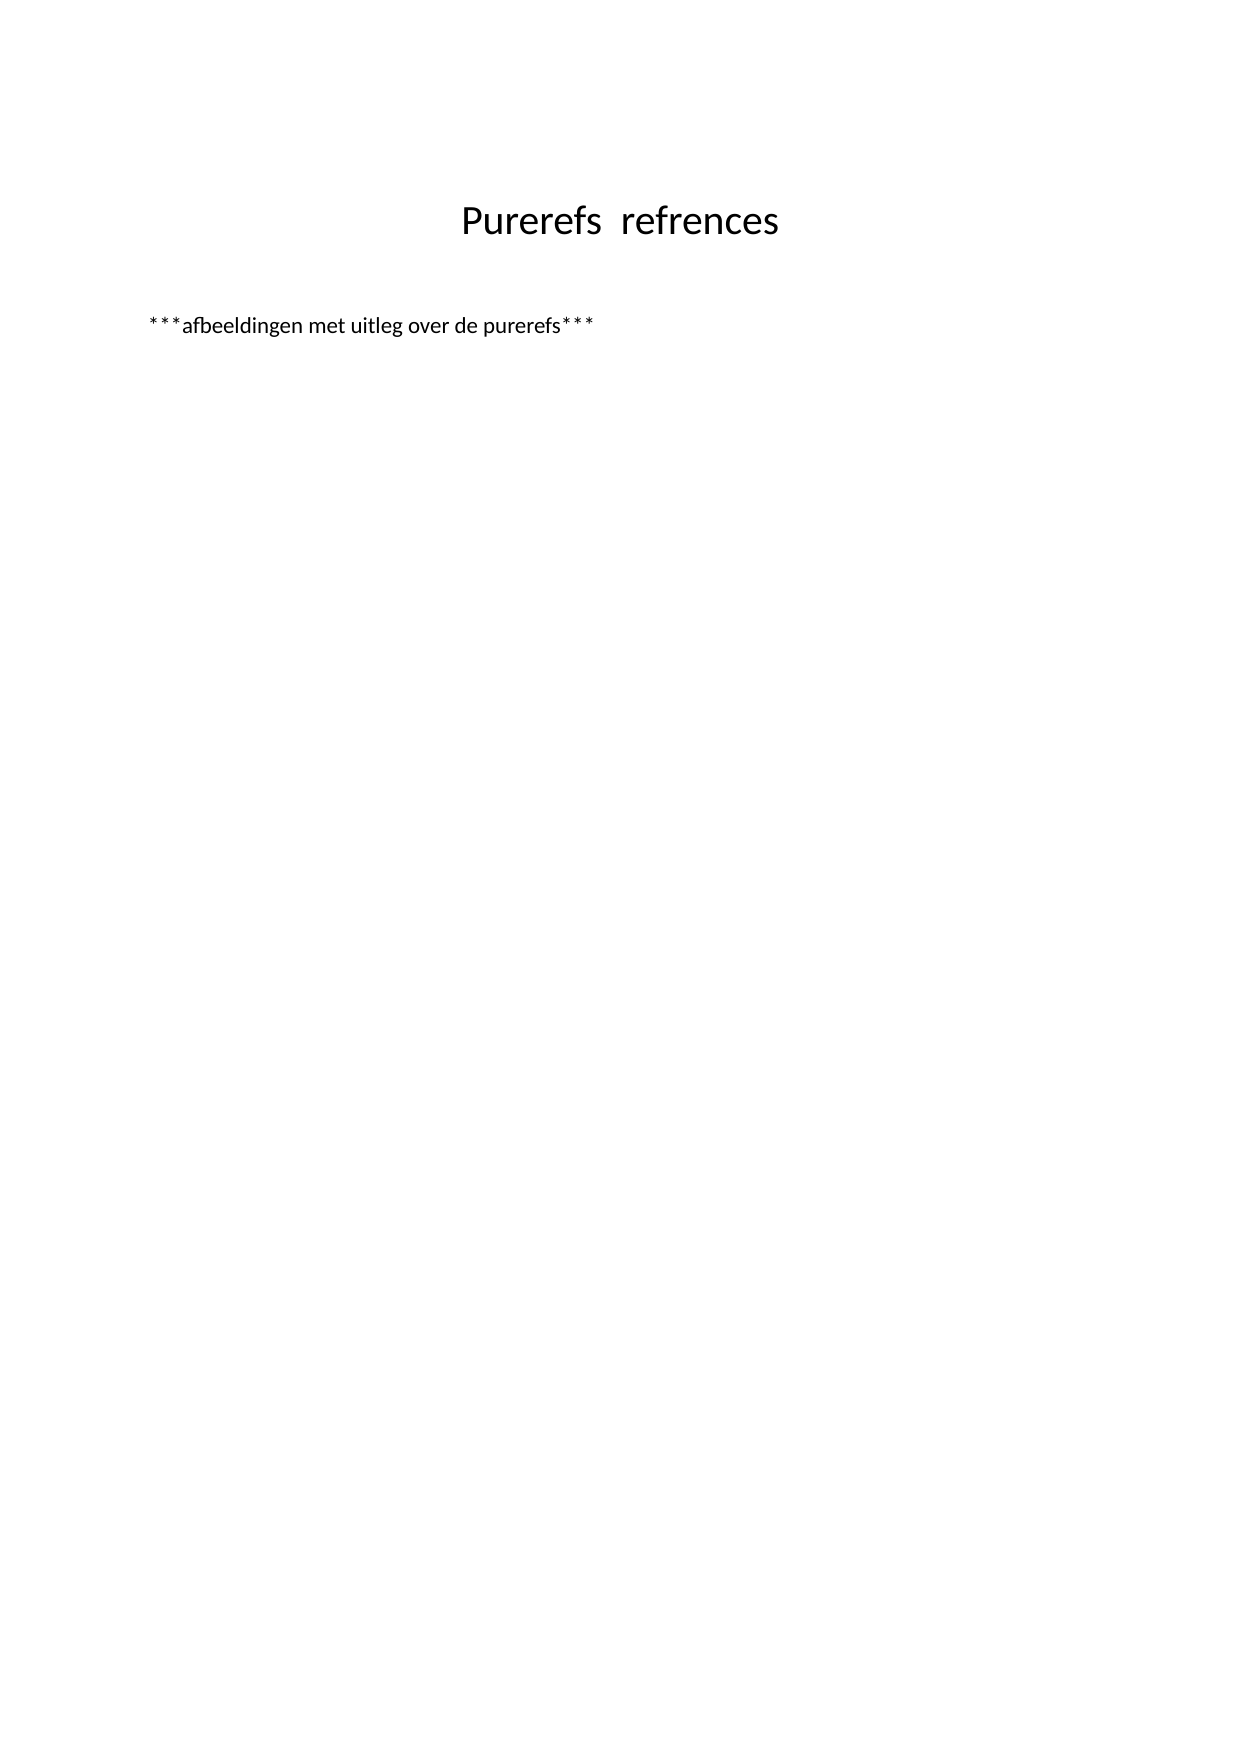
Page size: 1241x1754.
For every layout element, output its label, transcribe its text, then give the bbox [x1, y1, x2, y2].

text ***afbeeldingen met uitleg over de purerefs*** [148, 311, 1093, 339]
text Purerefs refrences [148, 194, 1093, 245]
